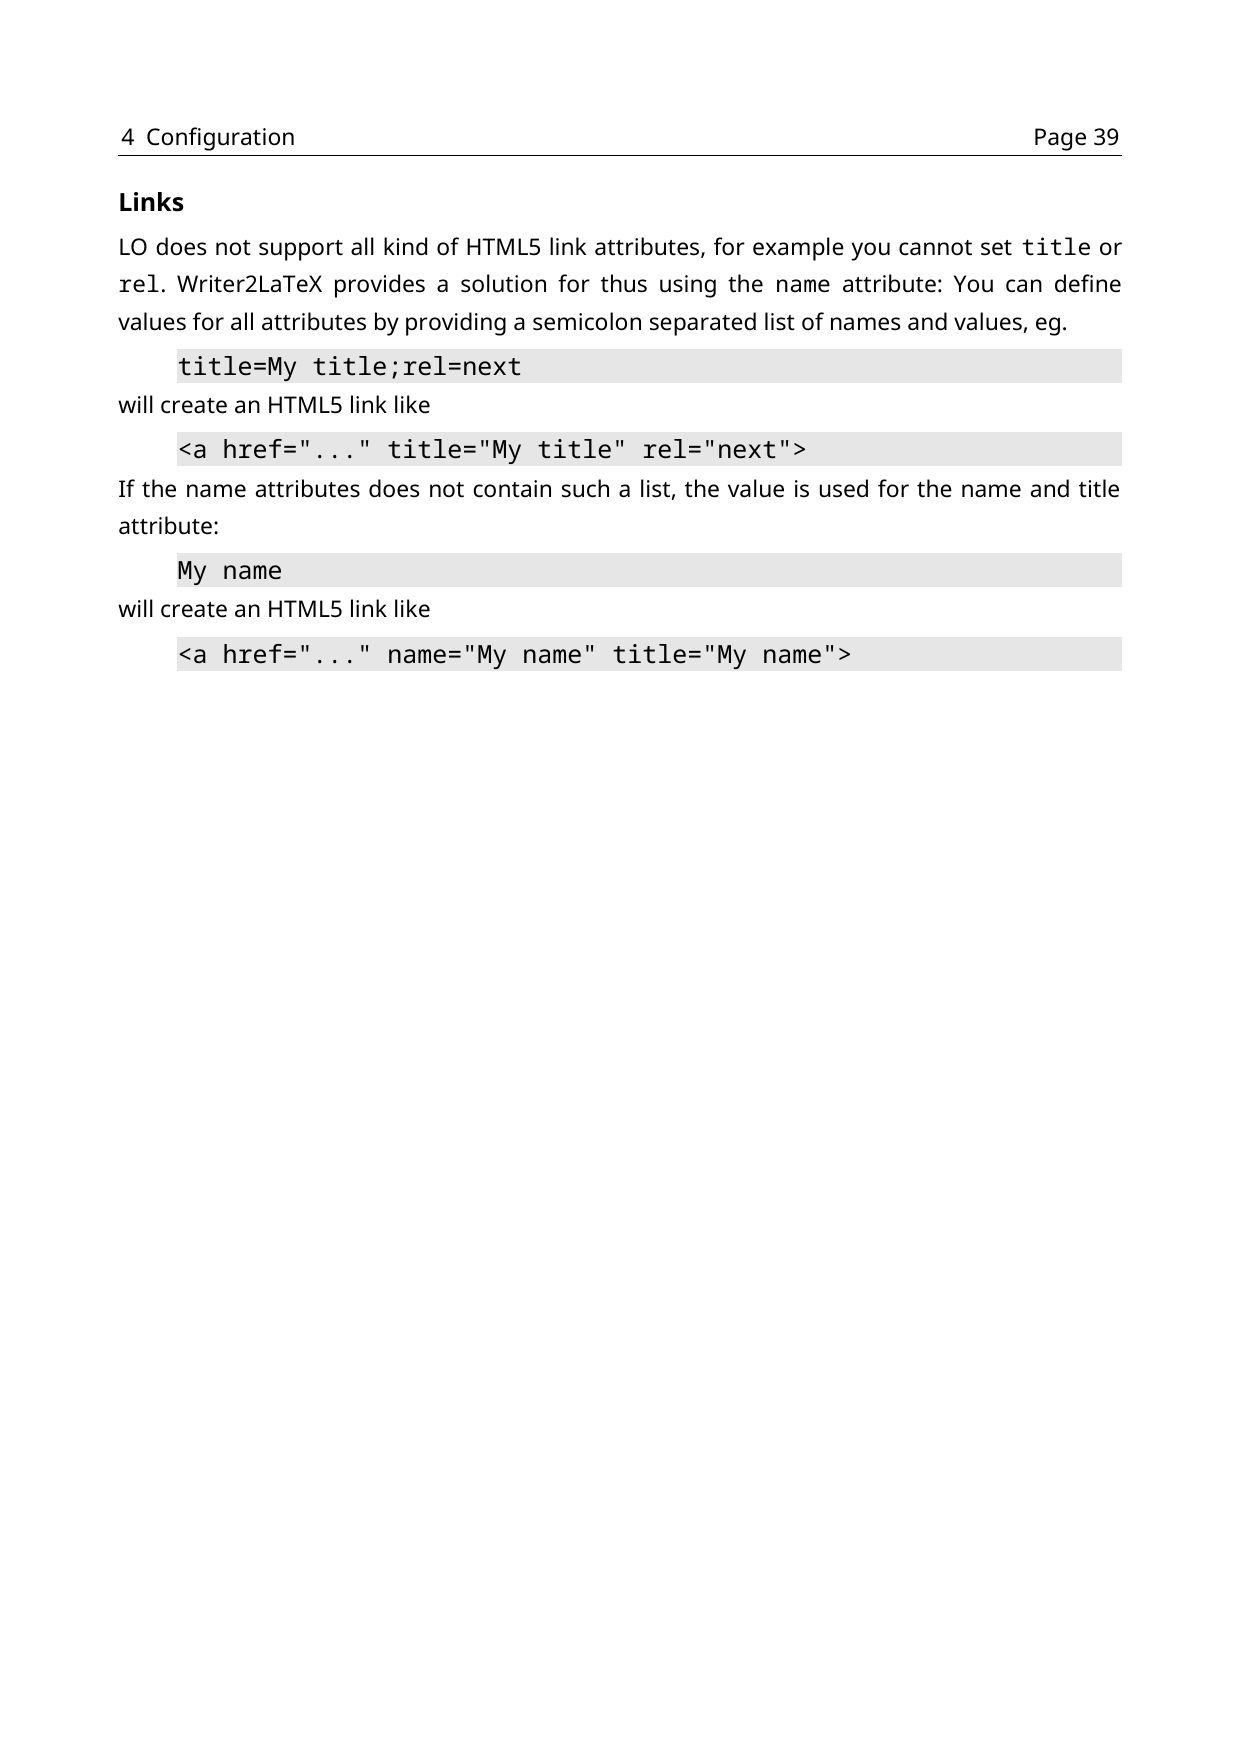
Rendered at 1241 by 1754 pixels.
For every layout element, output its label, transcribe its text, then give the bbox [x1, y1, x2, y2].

text My name [177, 553, 1122, 587]
subtitle Links [118, 184, 1122, 218]
text title=My title;rel=next [177, 349, 1122, 383]
text LO does not support all kind of HTML5 link attributes, for example you cannot set title or rel. Writer2LaTeX provides a solution for thus using the name attribute: You can define values for all attributes by providing a semicolon separated list of names and values, eg. [118, 231, 1122, 336]
text <a href="..." title="My title" rel="next"> [177, 432, 1122, 466]
text will create an HTML5 link like [118, 389, 1122, 420]
text <a href="..." name="My name" title="My name"> [177, 637, 1122, 671]
text If the name attributes does not contain such a list, the value is used for the name and title attribute: [118, 472, 1122, 541]
text will create an HTML5 link like [118, 593, 1122, 624]
